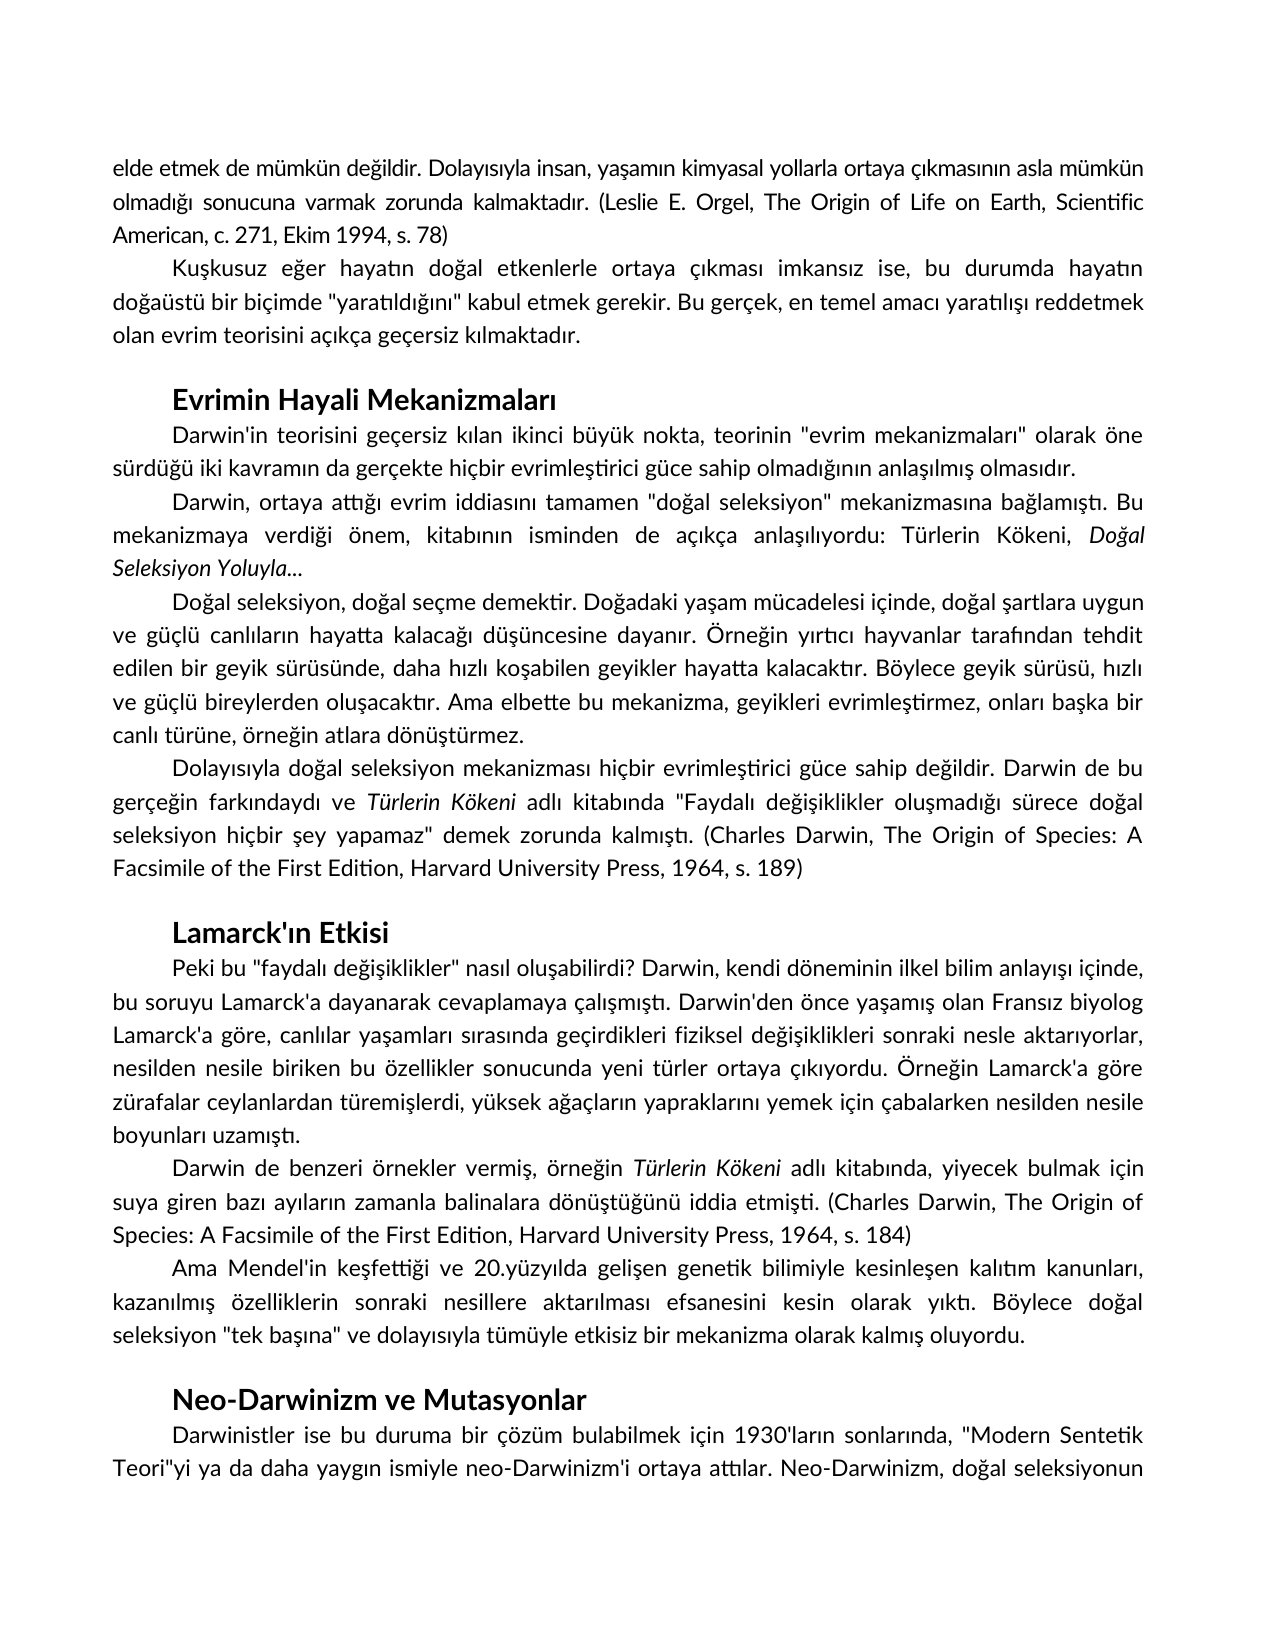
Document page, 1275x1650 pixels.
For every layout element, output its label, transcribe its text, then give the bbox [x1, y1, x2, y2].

text Evrimin Hayali Mekanizmaları [112, 383, 1145, 417]
text Peki bu "faydalı değişiklikler" nasıl oluşabilirdi? Darwin, kendi döneminin ilkel bilim anlayışı içinde, bu soruyu Lamarck'a dayanarak cevaplamaya çalışmıştı. Darwin'den önce yaşamış olan Fransız biyolog Lamarck'a göre, canlılar yaşamları sırasında geçirdikleri fiziksel değişiklikleri sonraki nesle aktarıyorlar, nesilden nesile biriken bu özellikler sonucunda yeni türler ortaya çıkıyordu. Örneğin Lamarck'a göre zürafalar ceylanlardan türemişlerdi, yüksek ağaçların yapraklarını yemek için çabalarken nesilden nesile boyunları uzamıştı. [112, 950, 1145, 1150]
text Darwinistler ise bu duruma bir çözüm bulabilmek için 1930'ların sonlarında, "Modern Sentetik Teori"yi ya da daha yaygın ismiyle neo-Darwinizm'i ortaya attılar. Neo-Darwinizm, doğal seleksiyonun [112, 1417, 1145, 1483]
text Kuşkusuz eğer hayatın doğal etkenlerle ortaya çıkması imkansız ise, bu durumda hayatın doğaüstü bir biçimde "yaratıldığını" kabul etmek gerekir. Bu gerçek, en temel amacı yaratılışı reddetmek olan evrim teorisini açıkça geçersiz kılmaktadır. [112, 250, 1145, 350]
text Darwin, ortaya attığı evrim iddiasını tamamen "doğal seleksiyon" mekanizmasına bağlamıştı. Bu mekanizmaya verdiği önem, kitabının isminden de açıkça anlaşılıyordu: Türlerin Kökeni, Doğal Seleksiyon Yoluyla... [112, 483, 1145, 583]
text Lamarck'ın Etkisi [112, 917, 1145, 950]
text Neo-Darwinizm ve Mutasyonlar [112, 1383, 1145, 1417]
text elde etmek de mümkün değildir. Dolayısıyla insan, yaşamın kimyasal yollarla ortaya çıkmasının asla mümkün olmadığı sonucuna varmak zorunda kalmaktadır. (Leslie E. Orgel, The Origin of Life on Earth, Scientific American, c. 271, Ekim 1994, s. 78) [112, 150, 1145, 250]
text Ama Mendel'in keşfettiği ve 20.yüzyılda gelişen genetik bilimiyle kesinleşen kalıtım kanunları, kazanılmış özelliklerin sonraki nesillere aktarılması efsanesini kesin olarak yıktı. Böylece doğal seleksiyon "tek başına" ve dolayısıyla tümüyle etkisiz bir mekanizma olarak kalmış oluyordu. [112, 1250, 1145, 1350]
text Darwin de benzeri örnekler vermiş, örneğin Türlerin Kökeni adlı kitabında, yiyecek bulmak için suya giren bazı ayıların zamanla balinalara dönüştüğünü iddia etmişti. (Charles Darwin, The Origin of Species: A Facsimile of the First Edition, Harvard University Press, 1964, s. 184) [112, 1150, 1145, 1250]
text Darwin'in teorisini geçersiz kılan ikinci büyük nokta, teorinin "evrim mekanizmaları" olarak öne sürdüğü iki kavramın da gerçekte hiçbir evrimleştirici güce sahip olmadığının anlaşılmış olmasıdır. [112, 417, 1145, 483]
text Doğal seleksiyon, doğal seçme demektir. Doğadaki yaşam mücadelesi içinde, doğal şartlara uygun ve güçlü canlıların hayatta kalacağı düşüncesine dayanır. Örneğin yırtıcı hayvanlar tarafından tehdit edilen bir geyik sürüsünde, daha hızlı koşabilen geyikler hayatta kalacaktır. Böylece geyik sürüsü, hızlı ve güçlü bireylerden oluşacaktır. Ama elbette bu mekanizma, geyikleri evrimleştirmez, onları başka bir canlı türüne, örneğin atlara dönüştürmez. [112, 583, 1145, 750]
text Dolayısıyla doğal seleksiyon mekanizması hiçbir evrimleştirici güce sahip değildir. Darwin de bu gerçeğin farkındaydı ve Türlerin Kökeni adlı kitabında "Faydalı değişiklikler oluşmadığı sürece doğal seleksiyon hiçbir şey yapamaz" demek zorunda kalmıştı. (Charles Darwin, The Origin of Species: A Facsimile of the First Edition, Harvard University Press, 1964, s. 189) [112, 750, 1145, 883]
